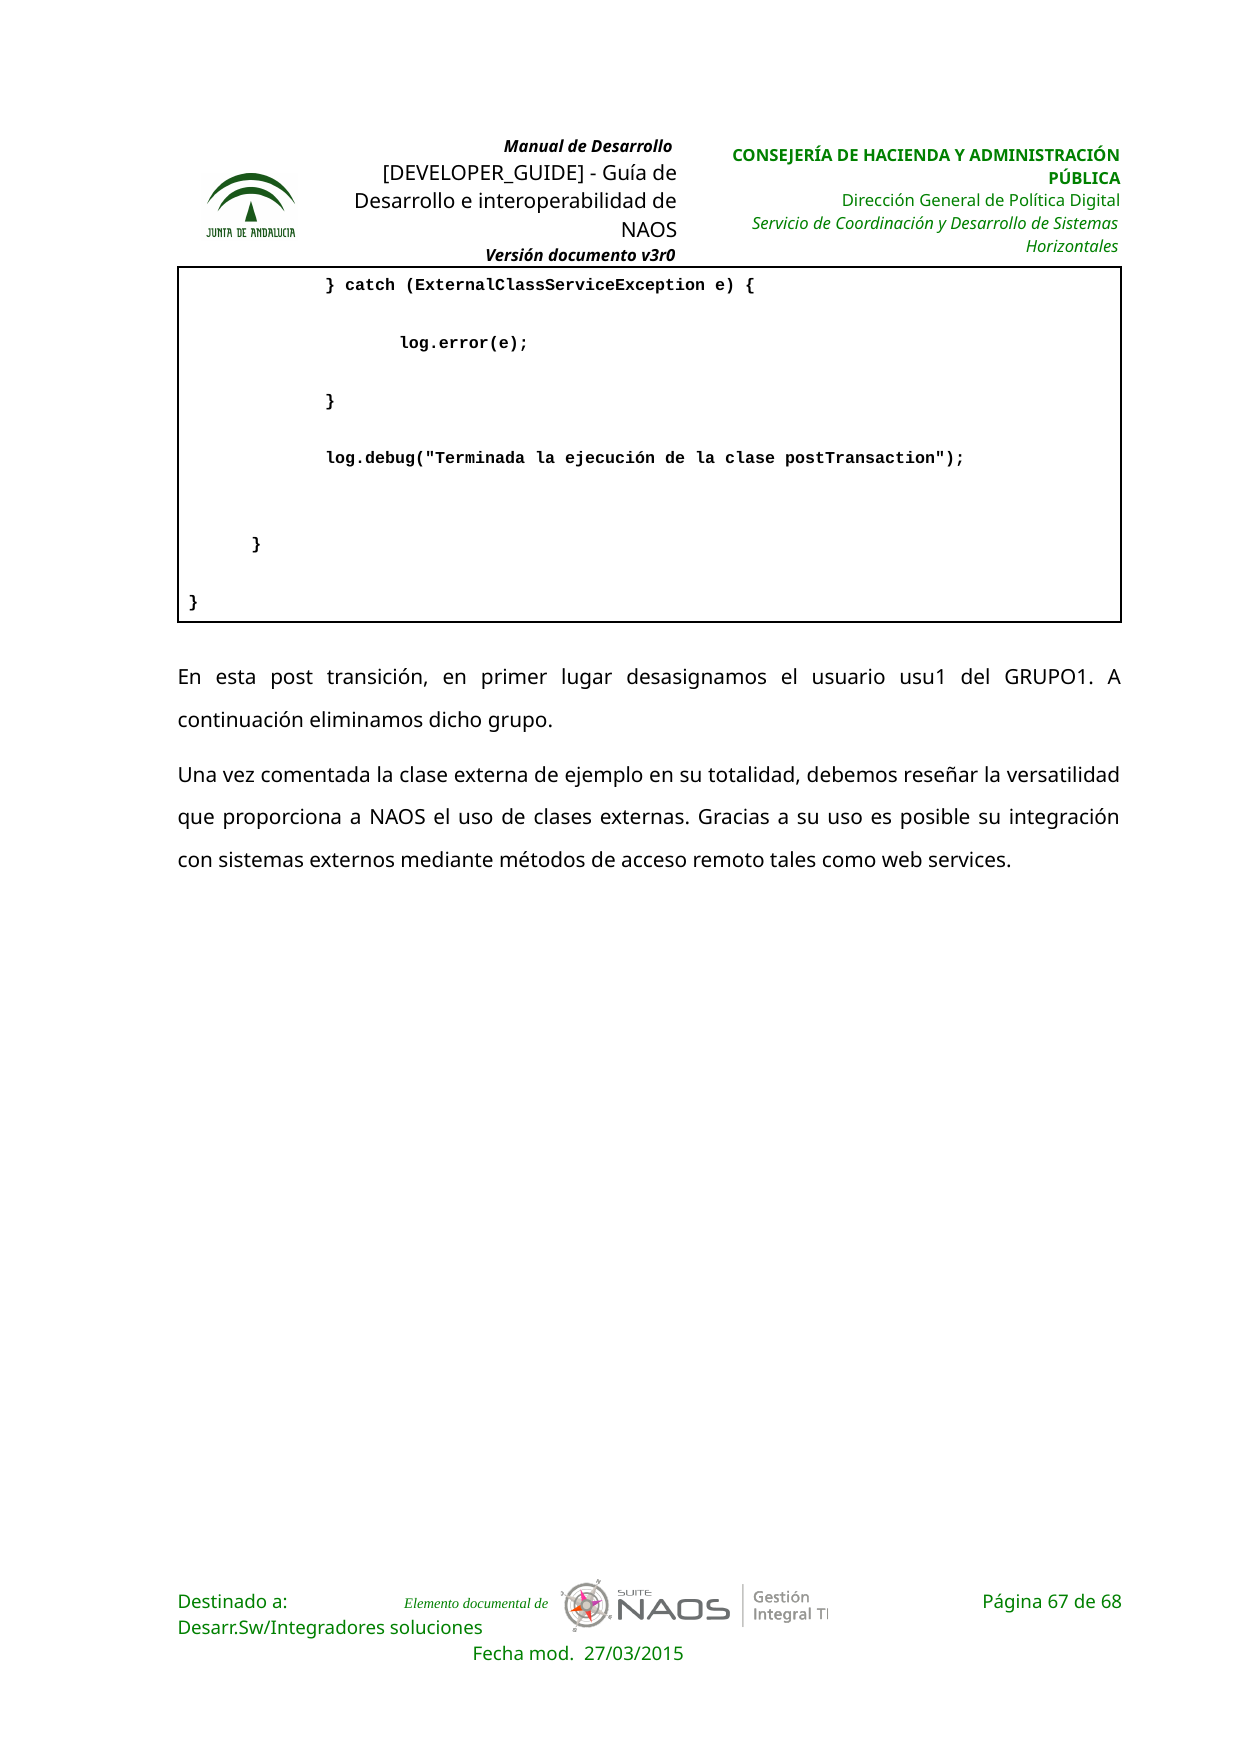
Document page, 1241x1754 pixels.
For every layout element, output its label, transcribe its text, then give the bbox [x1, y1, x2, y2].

text } [179, 525, 1120, 554]
text Una vez comentada la clase externa de ejemplo en su totalidad, debemos reseñar la versatilidad que proporciona a NAOS el uso de clases externas. Gracias a su uso es posible su integración con sistemas externos mediante métodos de acceso remoto tales como web services. [177, 760, 1122, 873]
text } [179, 582, 1120, 621]
picture [201, 173, 298, 241]
text } catch (ExternalClassServiceException e) { [179, 268, 1120, 296]
text log.debug("Terminada la ejecución de la clase postTransaction"); [179, 439, 1120, 497]
text } [179, 381, 1120, 411]
text log.error(e); [179, 323, 1120, 353]
picture [560, 1579, 829, 1632]
text En esta post transición, en primer lugar desasignamos el usuario usu1 del GRUPO1. A continuación eliminamos dicho grupo. [177, 662, 1122, 733]
